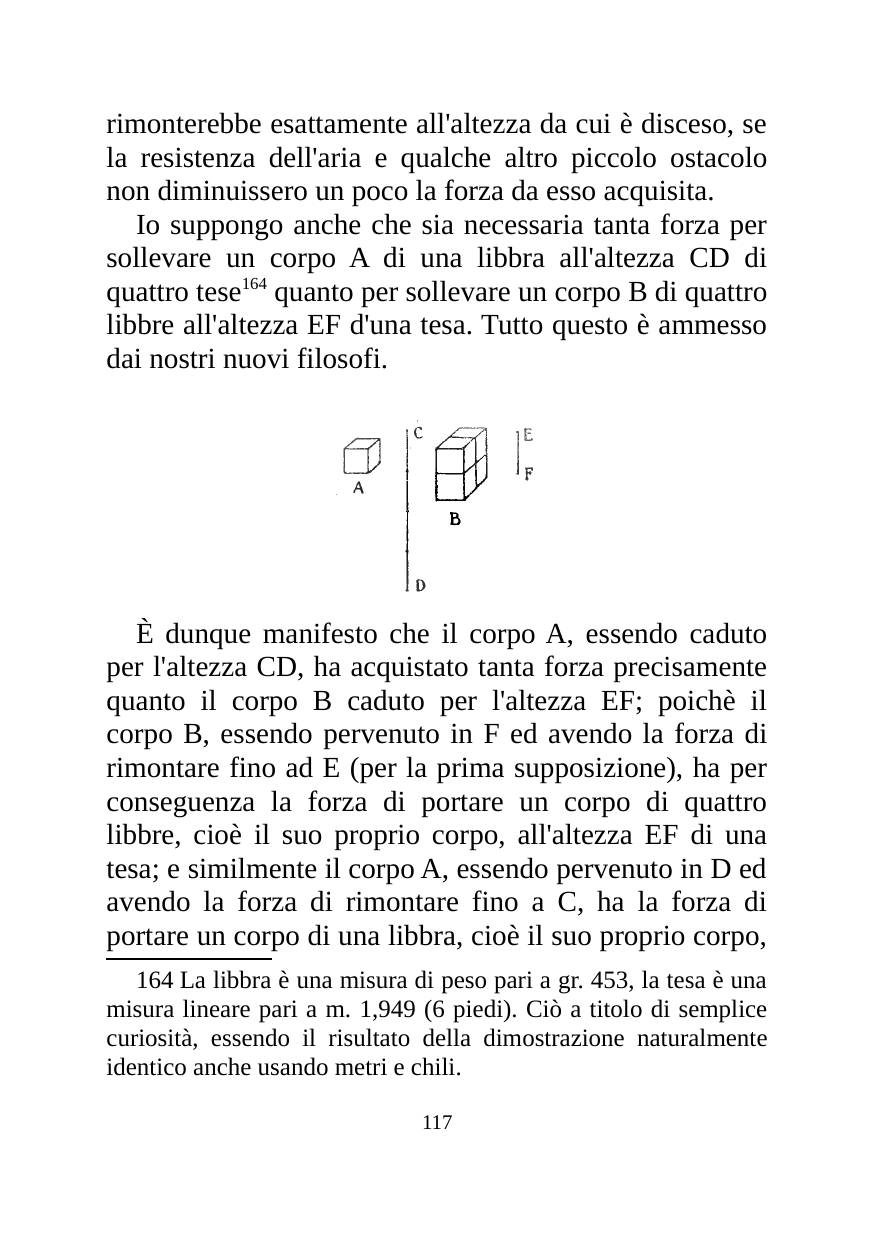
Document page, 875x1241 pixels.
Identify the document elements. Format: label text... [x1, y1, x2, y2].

text È dunque manifesto che il corpo A, essendo caduto per l'altezza CD, ha acquistato tanta forza precisamente quanto il corpo B caduto per l'altezza EF; poichè il corpo B, essendo pervenuto in F ed avendo la forza di rimontare fino ad E (per la prima supposizione), ha per conseguenza la forza di portare un corpo di quattro libbre, cioè il suo proprio corpo, all'altezza EF di una tesa; e similmente il corpo A, essendo pervenuto in D ed avendo la forza di rimontare fino a C, ha la forza di portare un corpo di una libbra, cioè il suo proprio corpo, [106, 616, 768, 951]
text rimonterebbe esattamente all'altezza da cui è disceso, se la resistenza dell'aria e qualche altro piccolo ostacolo non diminuissero un poco la forza da esso acquisita. [106, 106, 768, 207]
text La libbra è una misura di peso pari a gr. 453, la tesa è una misura lineare pari a m. 1,949 (6 piedi). Ciò a titolo di semplice curiosità, essendo il risultato della dimostrazione naturalmente identico anche usando metri e chili. [106, 965, 768, 1080]
picture [316, 404, 558, 616]
text Io suppongo anche che sia necessaria tanta forza per sollevare un corpo A di una libbra all'altezza CD di quattro tese quanto per sollevare un corpo B di quattro libbre all'altezza EF d'una tesa. Tutto questo è ammesso dai nostri nuovi filosofi. [106, 207, 768, 374]
